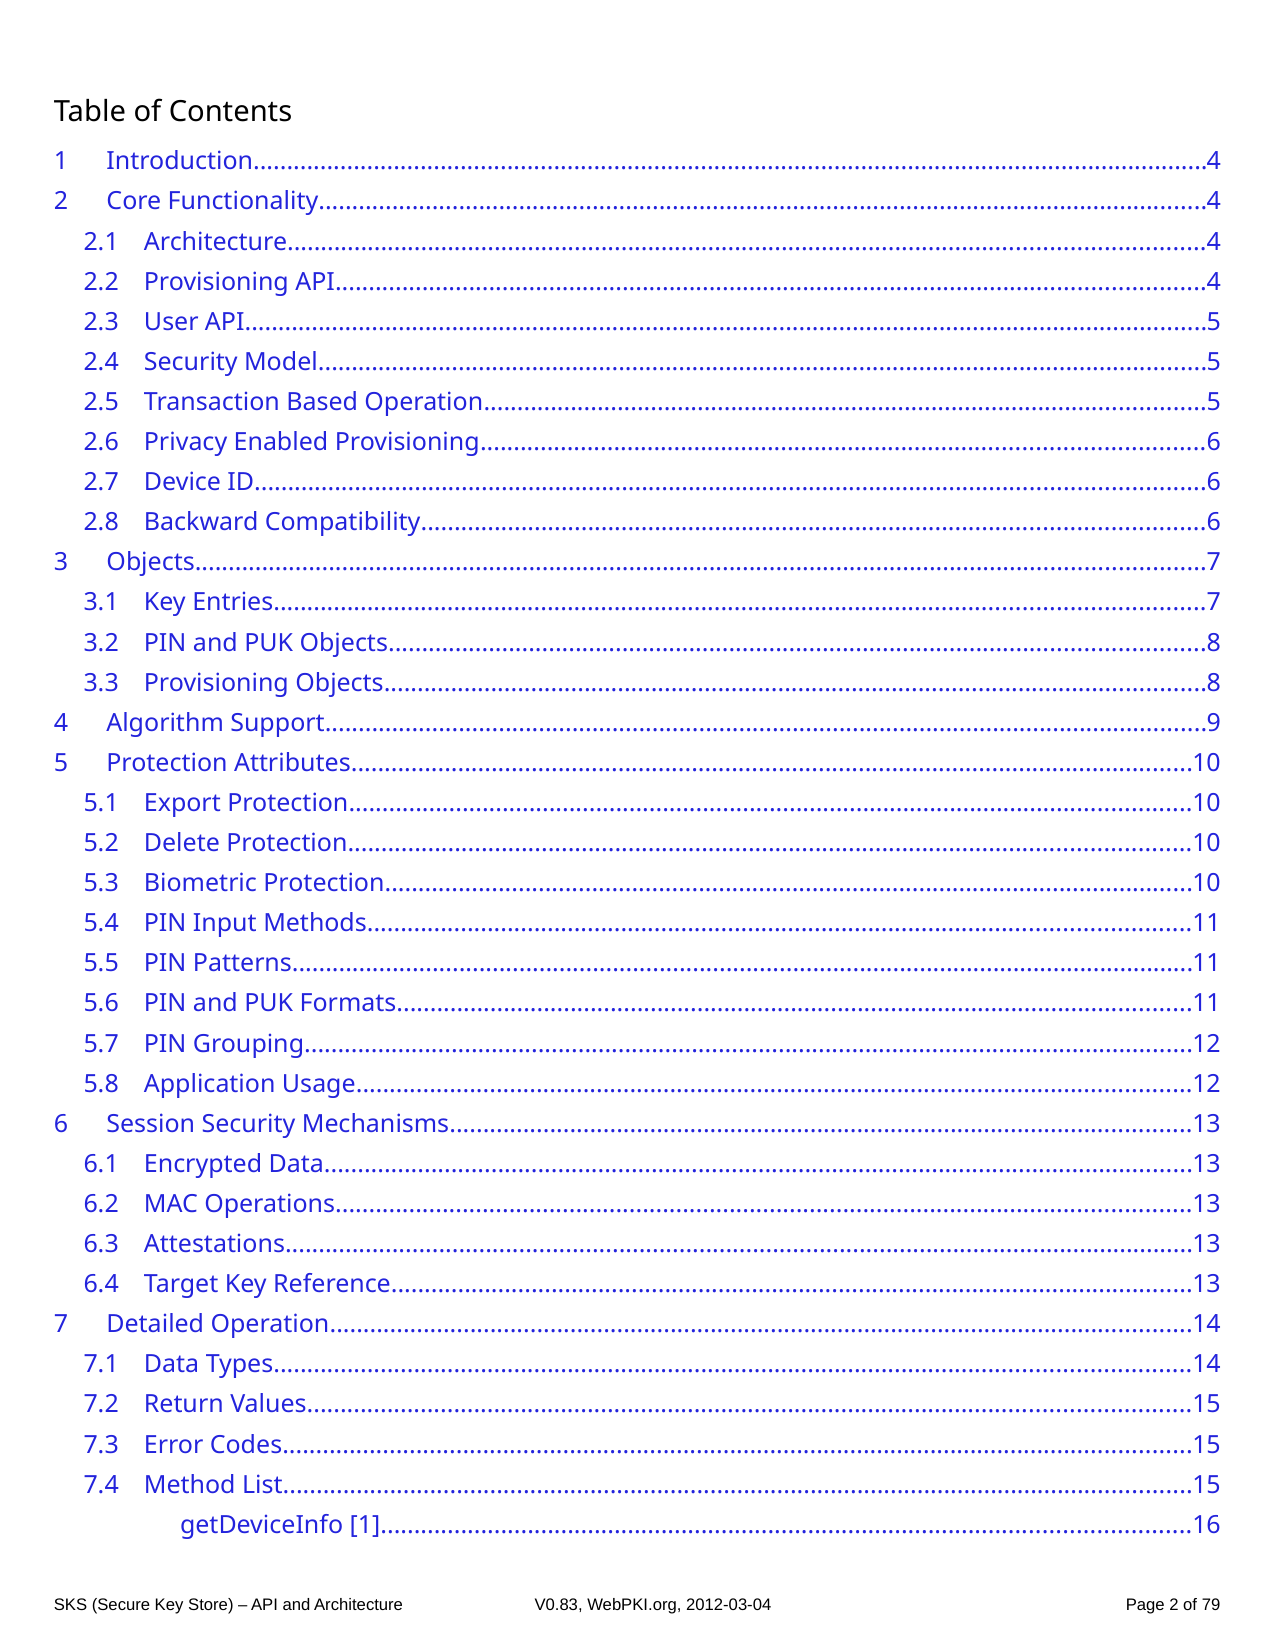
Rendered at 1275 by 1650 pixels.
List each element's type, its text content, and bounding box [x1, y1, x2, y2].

subtitle 4 Algorithm Support 9 [54, 704, 1221, 738]
text 7.2 Return Values 15 [83, 1386, 1221, 1420]
text 2.7 Device ID 6 [83, 464, 1221, 498]
text 7.1 Data Types 14 [83, 1346, 1221, 1380]
text 2.6 Privacy Enabled Provisioning 6 [83, 424, 1221, 458]
subtitle 6 Session Security Mechanisms 13 [54, 1105, 1221, 1139]
subtitle 2 Core Functionality 4 [54, 183, 1221, 217]
subtitle 1 Introduction 4 [54, 143, 1221, 177]
text 6.2 MAC Operations 13 [83, 1186, 1221, 1220]
text 6.3 Attestations 13 [83, 1226, 1221, 1260]
text 5.1 Export Protection 10 [83, 784, 1221, 819]
text 5.4 PIN Input Methods 11 [83, 905, 1221, 939]
text 2.4 Security Model 5 [83, 343, 1221, 377]
subtitle 5 Protection Attributes 10 [54, 744, 1221, 778]
subtitle Table of Contents [54, 91, 1221, 130]
text 2.1 Architecture 4 [83, 223, 1221, 257]
text 6.4 Target Key Reference 13 [83, 1266, 1221, 1300]
text 3.3 Provisioning Objects 8 [83, 664, 1221, 698]
text 3.1 Key Entries 7 [83, 584, 1221, 618]
subtitle 3 Objects 7 [54, 544, 1221, 578]
text getDeviceInfo [1] 16 [180, 1506, 1221, 1541]
text 2.2 Provisioning API 4 [83, 263, 1221, 297]
text 2.5 Transaction Based Operation 5 [83, 383, 1221, 418]
text 5.6 PIN and PUK Formats 11 [83, 985, 1221, 1019]
text 2.3 User API 5 [83, 303, 1221, 337]
text 5.8 Application Usage 12 [83, 1065, 1221, 1099]
text 5.7 PIN Grouping 12 [83, 1025, 1221, 1059]
text 2.8 Backward Compatibility 6 [83, 504, 1221, 538]
text 5.5 PIN Patterns 11 [83, 945, 1221, 979]
subtitle 7 Detailed Operation 14 [54, 1306, 1221, 1340]
text 5.2 Delete Protection 10 [83, 825, 1221, 859]
text 5.3 Biometric Protection 10 [83, 865, 1221, 899]
text 3.2 PIN and PUK Objects 8 [83, 624, 1221, 658]
text 7.3 Error Codes 15 [83, 1426, 1221, 1460]
text 6.1 Encrypted Data 13 [83, 1146, 1221, 1179]
text 7.4 Method List 15 [83, 1466, 1221, 1500]
